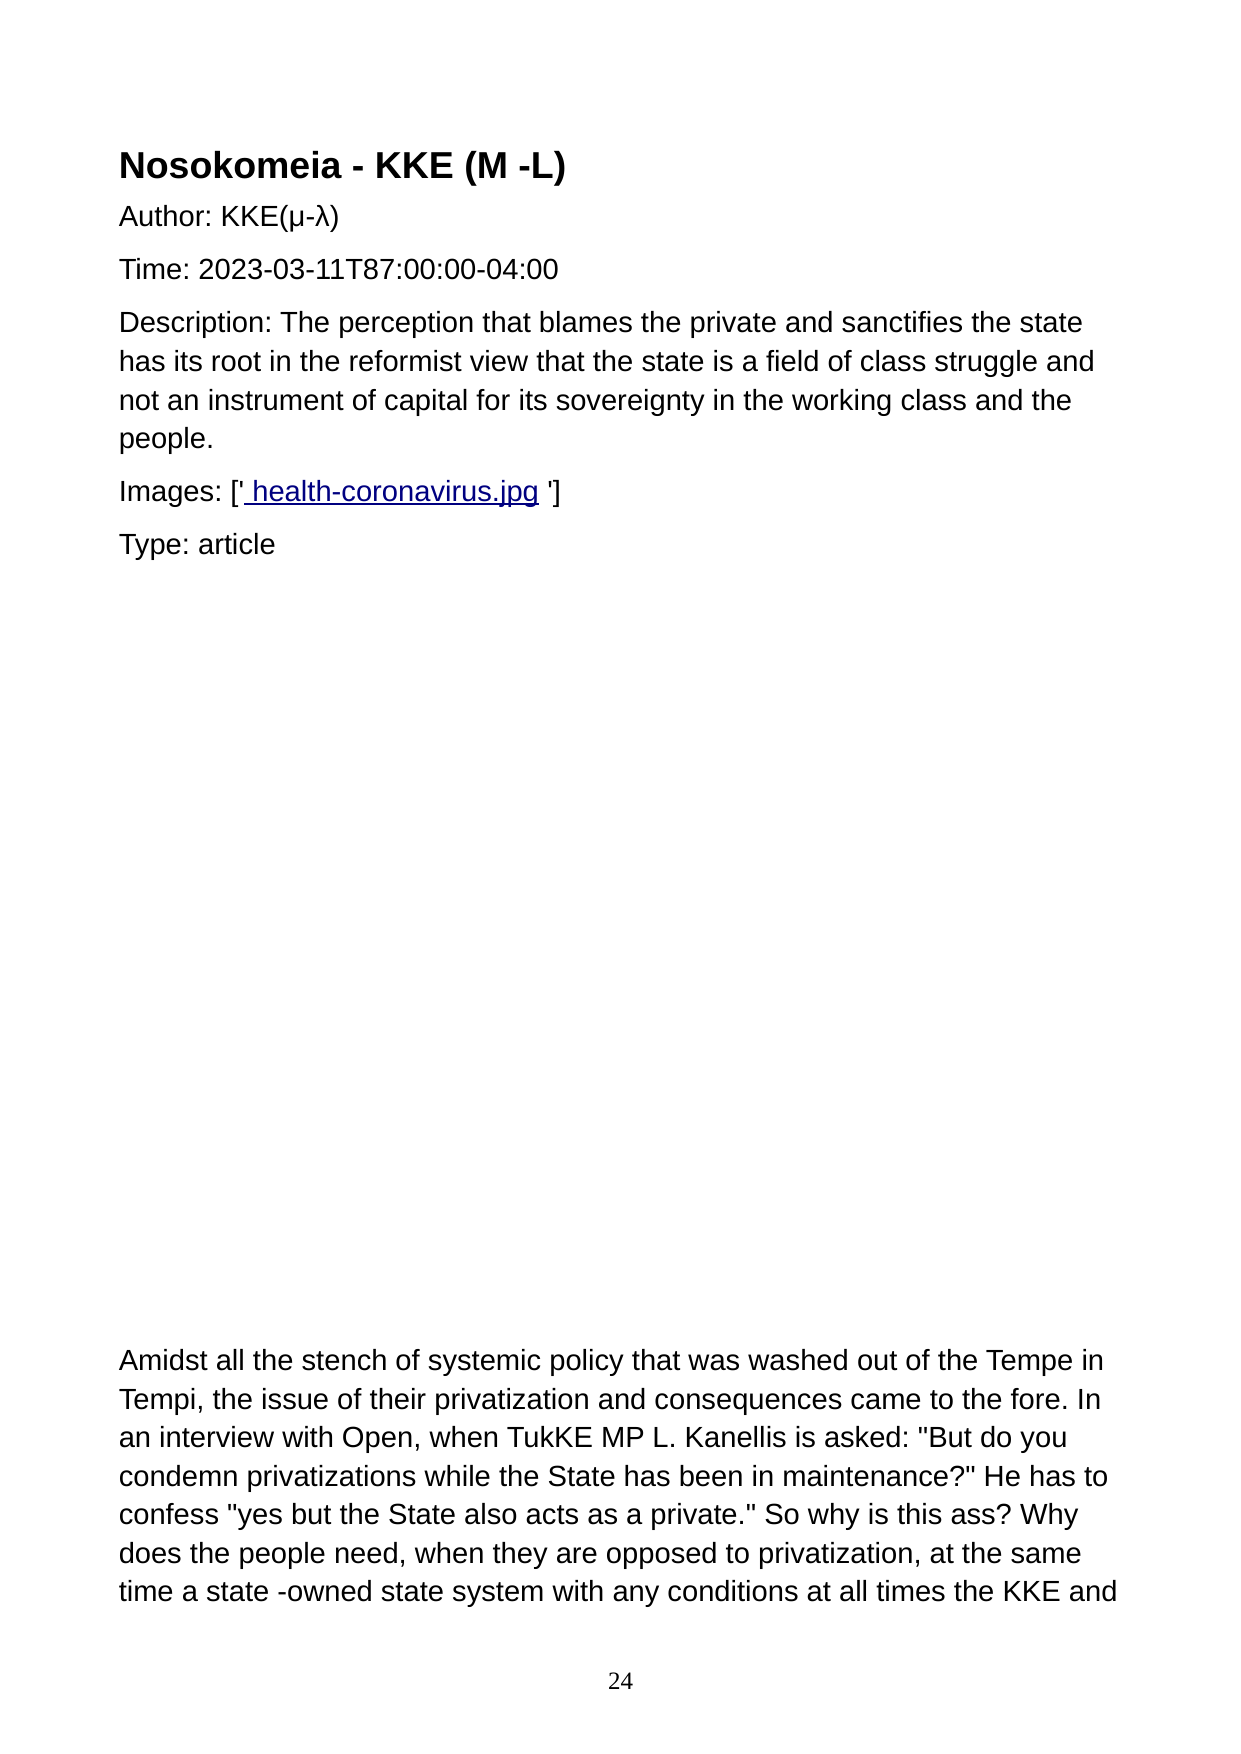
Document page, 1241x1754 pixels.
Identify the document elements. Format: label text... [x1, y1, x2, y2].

subtitle Nosokomeia - KKE (M -L) [118, 143, 1122, 187]
text Time: 2023-03-11T87:00:00-04:00 [118, 252, 1122, 286]
text Amidst all the stench of systemic policy that was washed out of the Tempe in Tempi, the issue of their privatization and consequences came to the fore. In an interview with Open, when TukKE MP L. Kanellis is asked: "But do you condemn privatizations while the State has been in maintenance?" He has to confess "yes but the State also acts as a private." So why is this ass? Why does the people need, when they are opposed to privatization, at the same time a state -owned state system with any conditions at all times the KKE and [118, 580, 1122, 1608]
text Description: The perception that blames the private and sanctifies the state has its root in the reformist view that the state is a field of class struggle and not an instrument of capital for its sovereignty in the working class and the people. [118, 305, 1122, 454]
text Type: article [118, 527, 1122, 561]
text Author: ΚΚΕ(μ-λ) [118, 199, 1122, 233]
text Images: [' health-coronavirus.jpg '] [118, 474, 1122, 508]
